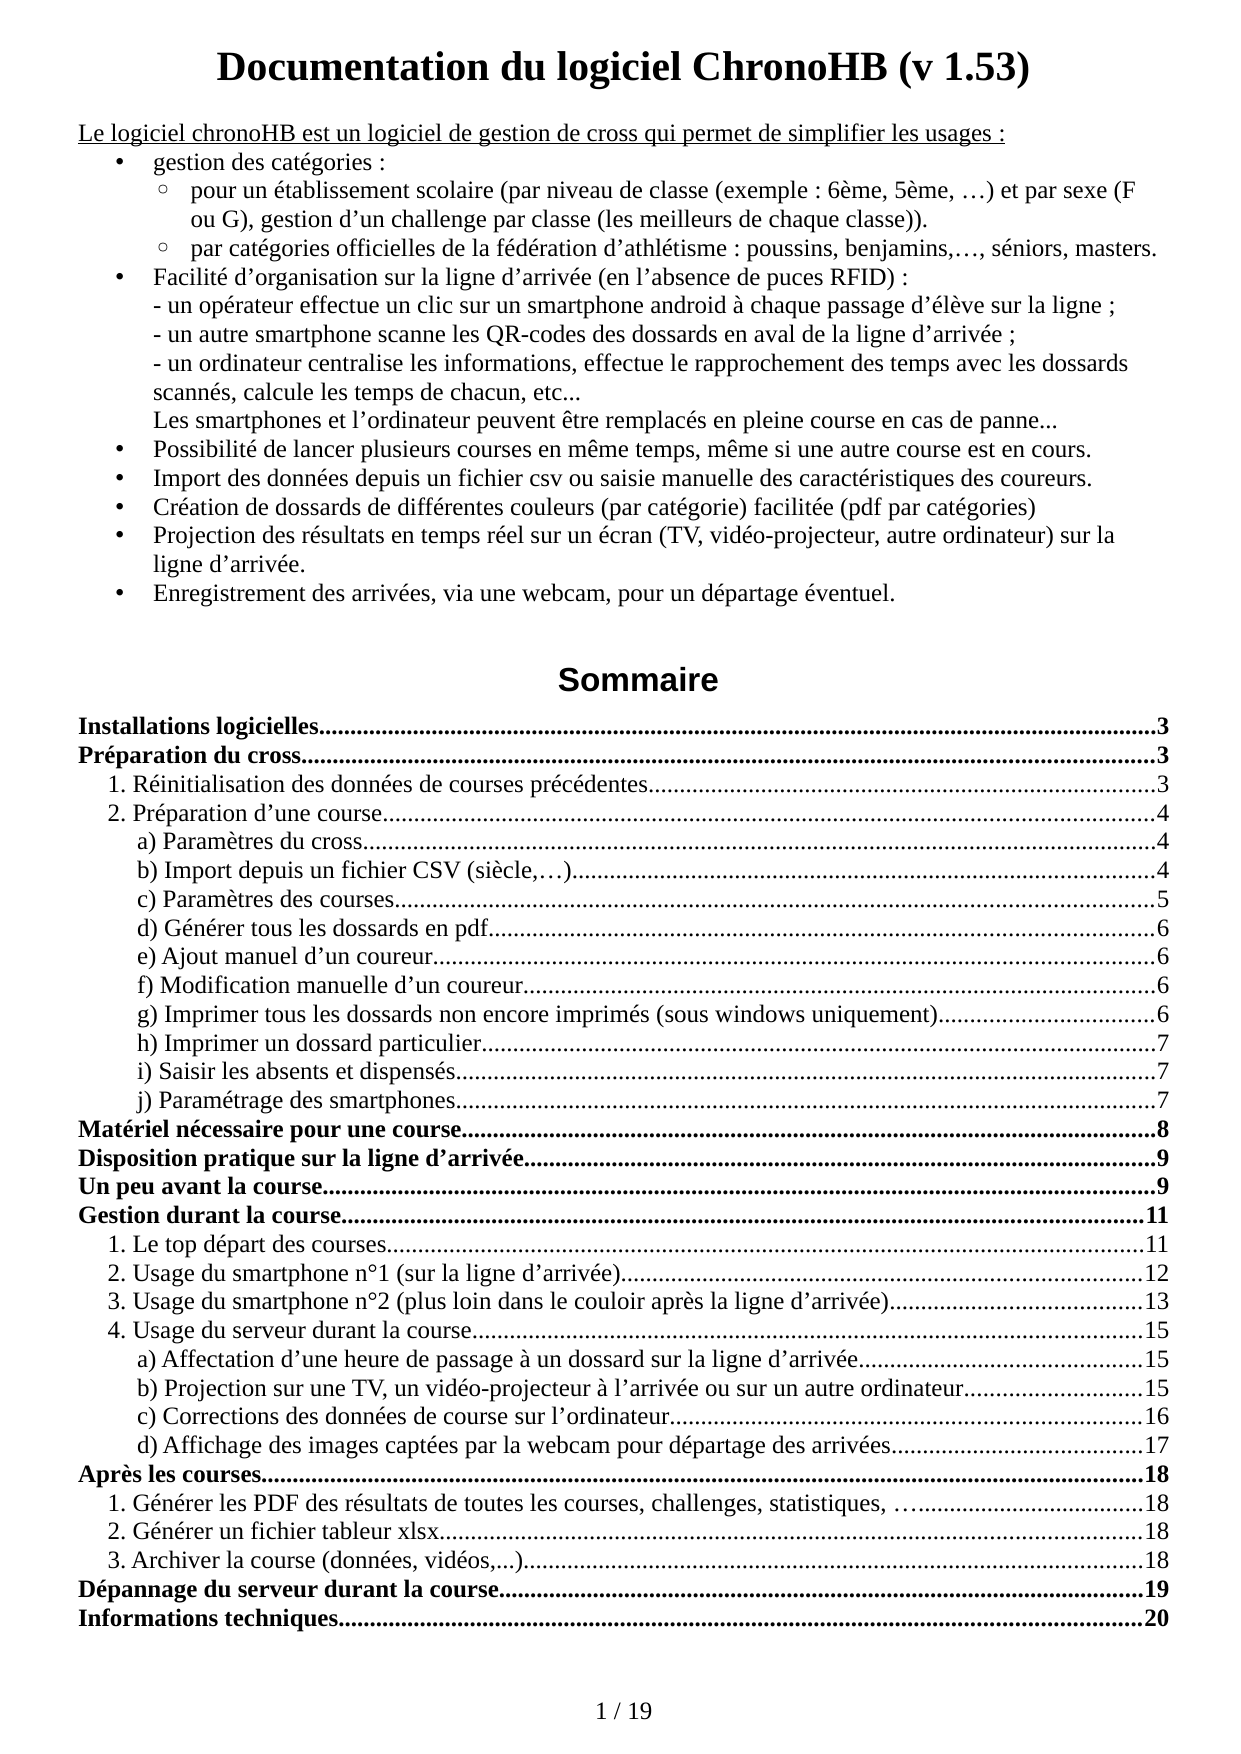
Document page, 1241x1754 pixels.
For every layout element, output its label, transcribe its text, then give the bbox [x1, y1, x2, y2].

text Documentation du logiciel ChronoHB (v 1.53) [78, 41, 1169, 89]
list gestion des catégories : [115, 147, 1169, 176]
subtitle 4. Usage du serveur durant la course 15 [107, 1315, 1169, 1344]
list Enregistrement des arrivées, via une webcam, pour un départage éventuel. [115, 578, 1169, 607]
subtitle g) Imprimer tous les dossards non encore imprimés (sous windows uniquement) 6 [137, 999, 1169, 1028]
subtitle c) Paramètres des courses 5 [137, 884, 1169, 913]
list Facilité d’organisation sur la ligne d’arrivée (en l’absence de puces RFID) : - un opérateur effectue un clic sur un smartphone android à chaque passage d’élève sur la ligne ; - un autre smartphone scanne les QR-codes des dossards en aval de la ligne d’arrivée ; - un ordinateur centralise les informations, effectue le rapprochement des temps avec les dossards scannés, calcule les temps de chacun, etc... Les smartphones et l’ordinateur peuvent être remplacés en pleine course en cas de panne... [115, 262, 1169, 434]
text Le logiciel chronoHB est un logiciel de gestion de cross qui permet de simplifier les usages : [78, 118, 1169, 147]
subtitle j) Paramétrage des smartphones 7 [137, 1085, 1169, 1114]
subtitle c) Corrections des données de course sur l’ordinateur 16 [137, 1401, 1169, 1430]
subtitle Installations logicielles 3 [78, 711, 1169, 740]
subtitle d) Générer tous les dossards en pdf 6 [137, 913, 1169, 941]
subtitle f) Modification manuelle d’un coureur 6 [137, 970, 1169, 999]
subtitle Matériel nécessaire pour une course 8 [78, 1114, 1169, 1143]
subtitle 2. Usage du smartphone n°1 (sur la ligne d’arrivée) 12 [107, 1258, 1169, 1286]
subtitle 1. Réinitialisation des données de courses précédentes 3 [107, 769, 1169, 798]
subtitle 2. Préparation d’une course 4 [107, 798, 1169, 826]
subtitle Disposition pratique sur la ligne d’arrivée 9 [78, 1143, 1169, 1171]
subtitle b) Projection sur une TV, un vidéo-projecteur à l’arrivée ou sur un autre ordinateur 15 [137, 1373, 1169, 1401]
subtitle Sommaire [107, 661, 1169, 699]
subtitle e) Ajout manuel d’un coureur 6 [137, 941, 1169, 970]
subtitle 3. Usage du smartphone n°2 (plus loin dans le couloir après la ligne d’arrivée) 13 [107, 1286, 1169, 1315]
list Import des données depuis un fichier csv ou saisie manuelle des caractéristiques des coureurs. [115, 463, 1169, 492]
list pour un établissement scolaire (par niveau de classe (exemple : 6ème, 5ème, …) et par sexe (F ou G), gestion d’un challenge par classe (les meilleurs de chaque classe)). [153, 176, 1169, 233]
subtitle Informations techniques 20 [78, 1603, 1169, 1631]
list Projection des résultats en temps réel sur un écran (TV, vidéo-projecteur, autre ordinateur) sur la ligne d’arrivée. [115, 521, 1169, 578]
subtitle 1. Générer les PDF des résultats de toutes les courses, challenges, statistiques, … 18 [107, 1488, 1169, 1516]
subtitle Un peu avant la course 9 [78, 1171, 1169, 1200]
subtitle 1. Le top départ des courses 11 [107, 1229, 1169, 1258]
subtitle d) Affichage des images captées par la webcam pour départage des arrivées 17 [137, 1430, 1169, 1459]
subtitle b) Import depuis un fichier CSV (siècle,…) 4 [137, 855, 1169, 884]
list par catégories officielles de la fédération d’athlétisme : poussins, benjamins,…, séniors, masters. [153, 233, 1169, 262]
subtitle Préparation du cross 3 [78, 740, 1169, 769]
subtitle Gestion durant la course 11 [78, 1200, 1169, 1229]
subtitle i) Saisir les absents et dispensés 7 [137, 1056, 1169, 1085]
subtitle Après les courses 18 [78, 1459, 1169, 1488]
list Possibilité de lancer plusieurs courses en même temps, même si une autre course est en cours. [115, 434, 1169, 463]
subtitle 3. Archiver la course (données, vidéos,...) 18 [107, 1545, 1169, 1574]
subtitle a) Paramètres du cross 4 [137, 826, 1169, 855]
subtitle Dépannage du serveur durant la course 19 [78, 1574, 1169, 1603]
subtitle a) Affectation d’une heure de passage à un dossard sur la ligne d’arrivée 15 [137, 1344, 1169, 1373]
subtitle h) Imprimer un dossard particulier 7 [137, 1028, 1169, 1056]
subtitle 2. Générer un fichier tableur xlsx 18 [107, 1516, 1169, 1545]
list Création de dossards de différentes couleurs (par catégorie) facilitée (pdf par catégories) [115, 492, 1169, 521]
